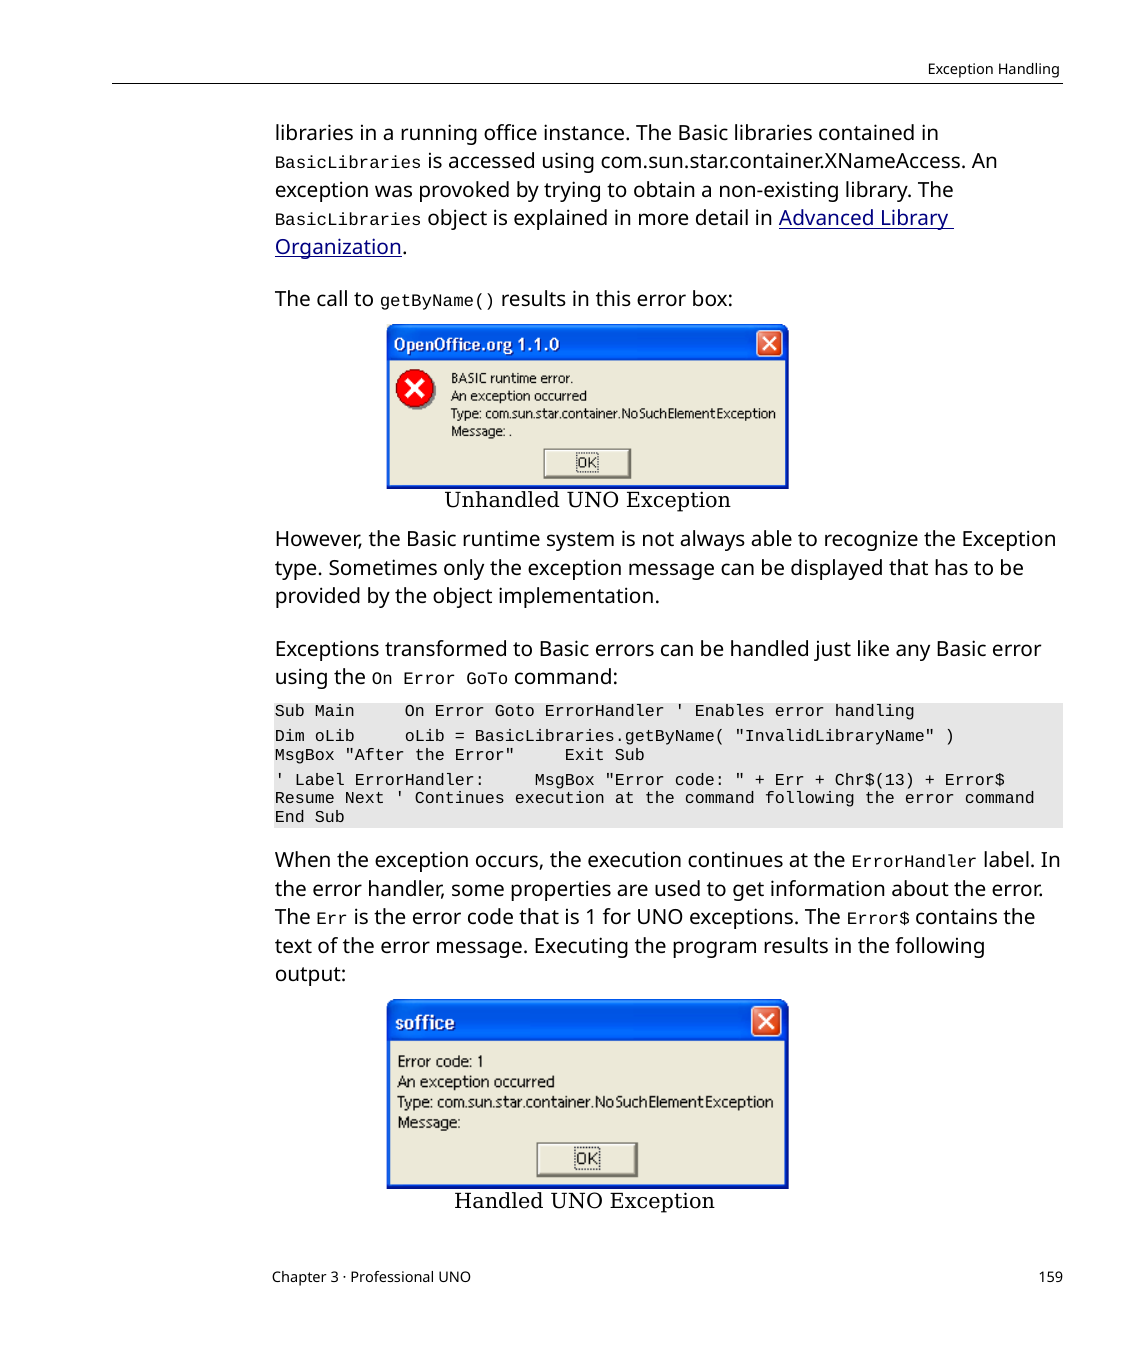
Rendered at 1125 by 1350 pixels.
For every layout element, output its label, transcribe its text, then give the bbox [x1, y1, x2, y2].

text Unhandled UNO Exception [112, 489, 1063, 512]
picture [386, 999, 789, 1189]
picture [386, 324, 789, 489]
text The call to getByName() results in this error box: [274, 284, 1063, 313]
text Handled UNO Exception [112, 1189, 1063, 1213]
text Dim oLib oLib = BasicLibraries.getByName( "InvalidLibraryName" ) MsgBox "After the Error" Exit Sub [274, 727, 1063, 765]
text Exceptions transformed to Basic errors can be handled just like any Basic error using the On Error GoTo command: [274, 634, 1063, 691]
text However, the Basic runtime system is not always able to recognize the Exception type. Sometimes only the exception message can be displayed that has to be provided by the object implementation. [274, 524, 1063, 610]
text Sub Main On Error Goto ErrorHandler ' Enables error handling [274, 703, 1063, 721]
text ' Label ErrorHandler: MsgBox "Error code: " + Err + Chr$(13) + Error$ Resume Next ' Continues execution at the command following the error command End Sub [274, 771, 1063, 828]
text When the exception occurs, the execution continues at the ErrorHandler label. In the error handler, some properties are used to get information about the error. The Err is the error code that is 1 for UNO exceptions. The Error$ contains the text of the error message. Executing the program results in the following output: [274, 846, 1063, 988]
text libraries in a running office instance. The Basic libraries contained in BasicLibraries is accessed using com.sun.star.container.XNameAccess. An exception was provoked by trying to obtain a non-existing library. The BasicLibraries object is explained in more detail in Advanced Library Organization. [274, 118, 1063, 260]
